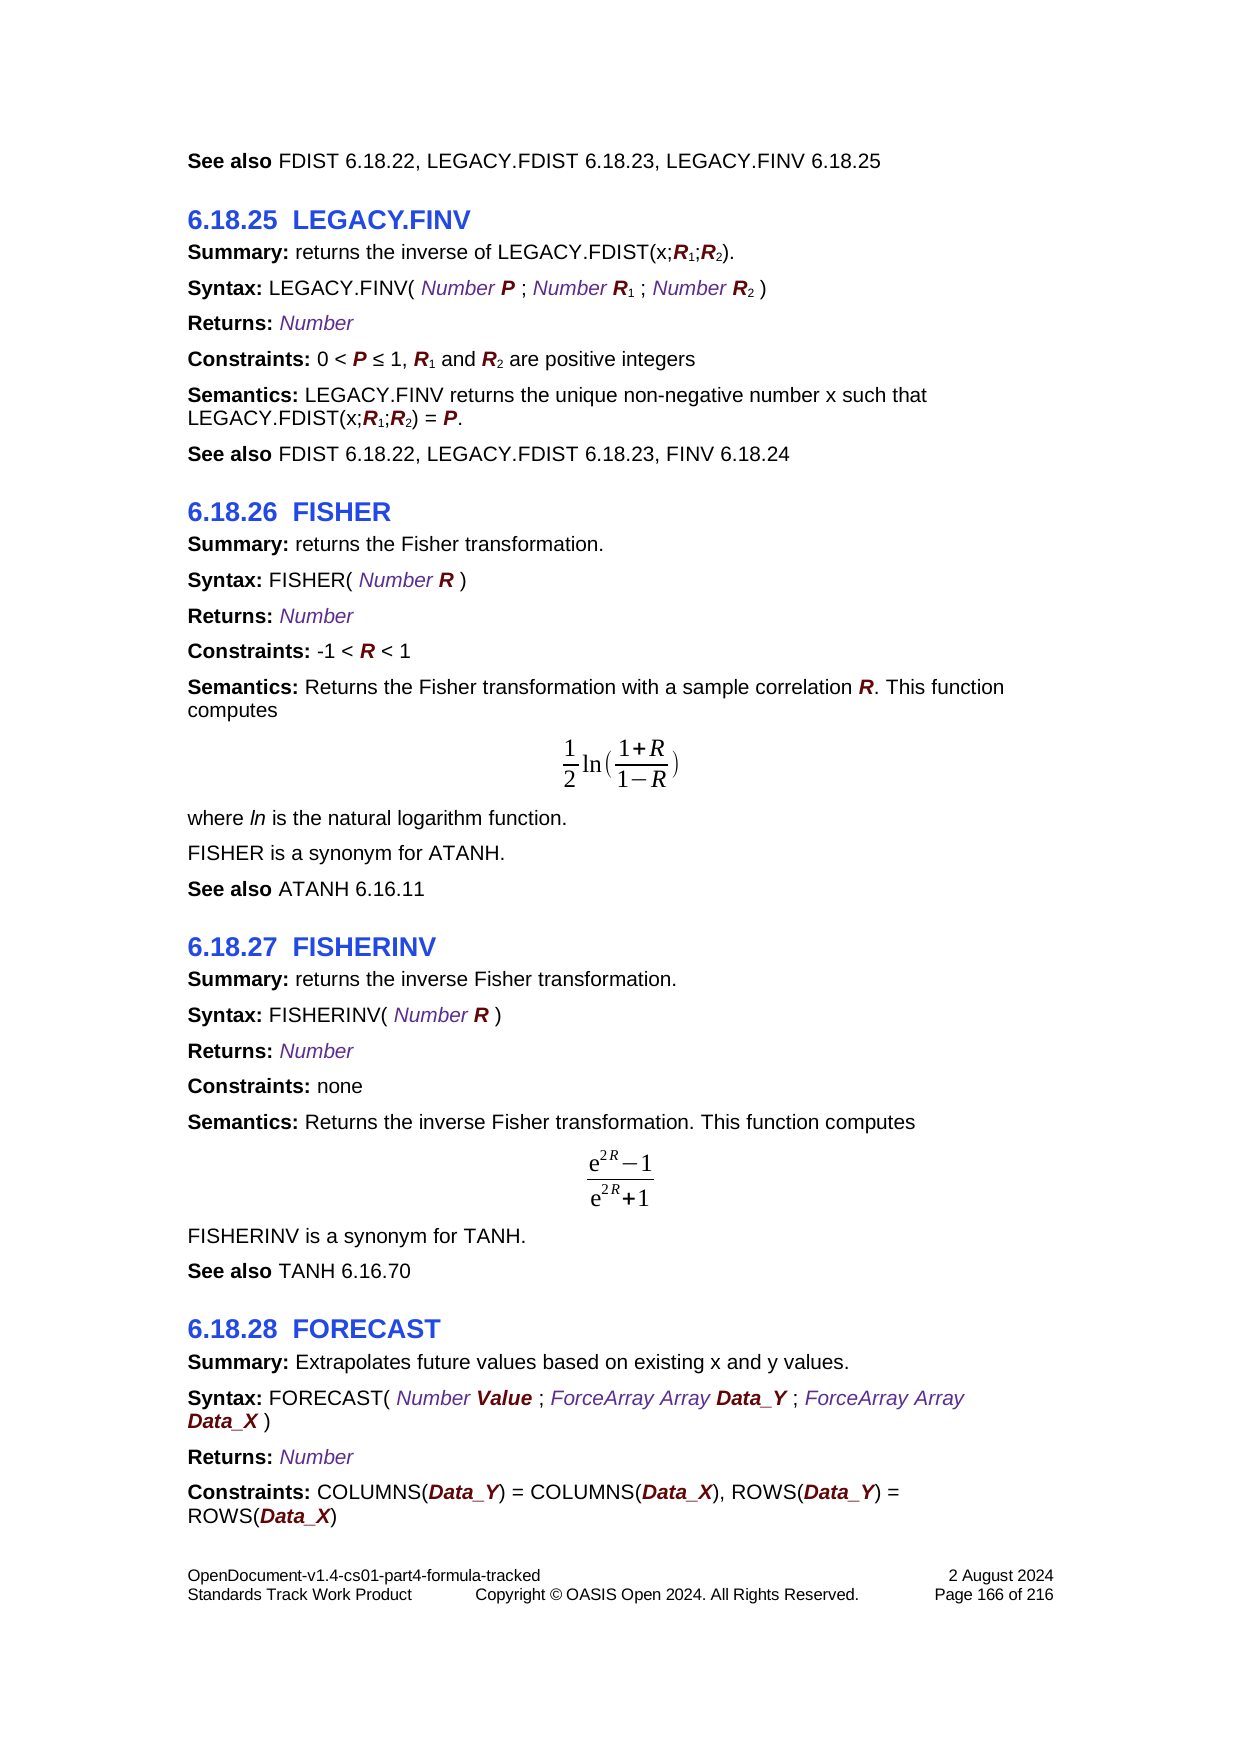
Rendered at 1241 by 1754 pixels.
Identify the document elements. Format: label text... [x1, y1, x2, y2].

text Constraints: COLUMNS(Data_Y) = COLUMNS(Data_X), ROWS(Data_Y) = ROWS(Data_X) [187, 1481, 1053, 1528]
text FISHER is a synonym for ATANH. [187, 842, 1053, 865]
text Summary: returns the inverse Fisher transformation. [187, 968, 1053, 991]
text See also FDIST 6.18.22, LEGACY.FDIST 6.18.23, LEGACY.FINV 6.18.25 [187, 150, 1053, 173]
text FISHERINV is a synonym for TANH. [187, 1224, 1053, 1248]
text Constraints: 0 < P ≤ 1, R1 and R2 are positive integers [187, 347, 1053, 371]
text Syntax: FORECAST( Number Value ; ForceArray Array Data_Y ; ForceArray Array Data_X ) [187, 1386, 1053, 1433]
text See also ATANH 6.16.11 [187, 877, 1053, 901]
subtitle FISHER [187, 497, 1053, 527]
text where ln is the natural logarithm function. [187, 806, 1053, 829]
text Semantics: LEGACY.FINV returns the unique non-negative number x such that LEGACY.FDIST(x;R1;R2) = P. [187, 383, 1053, 430]
text Returns: Number [187, 312, 1053, 335]
text Summary: returns the inverse of LEGACY.FDIST(x;R1;R2). [187, 241, 1053, 264]
text See also FDIST 6.18.22, LEGACY.FDIST 6.18.23, FINV 6.18.24 [187, 442, 1053, 466]
subtitle FISHERINV [187, 932, 1053, 962]
text Returns: Number [187, 1445, 1053, 1469]
subtitle FORECAST [187, 1314, 1053, 1344]
text Returns: Number [187, 1039, 1053, 1063]
text Constraints: none [187, 1075, 1053, 1098]
subtitle LEGACY.FINV [187, 204, 1053, 234]
text Semantics: Returns the Fisher transformation with a sample correlation R. This function computes [187, 675, 1053, 722]
text Semantics: Returns the inverse Fisher transformation. This function computes [187, 1110, 1053, 1134]
text See also TANH 6.16.70 [187, 1260, 1053, 1283]
text Summary: Extrapolates future values based on existing x and y values. [187, 1350, 1053, 1374]
text Syntax: FISHERINV( Number R ) [187, 1003, 1053, 1027]
text Returns: Number [187, 604, 1053, 628]
text Constraints: -1 < R < 1 [187, 640, 1053, 663]
text Syntax: FISHER( Number R ) [187, 568, 1053, 592]
text Syntax: LEGACY.FINV( Number P ; Number R1 ; Number R2 ) [187, 276, 1053, 300]
text Summary: returns the Fisher transformation. [187, 533, 1053, 556]
